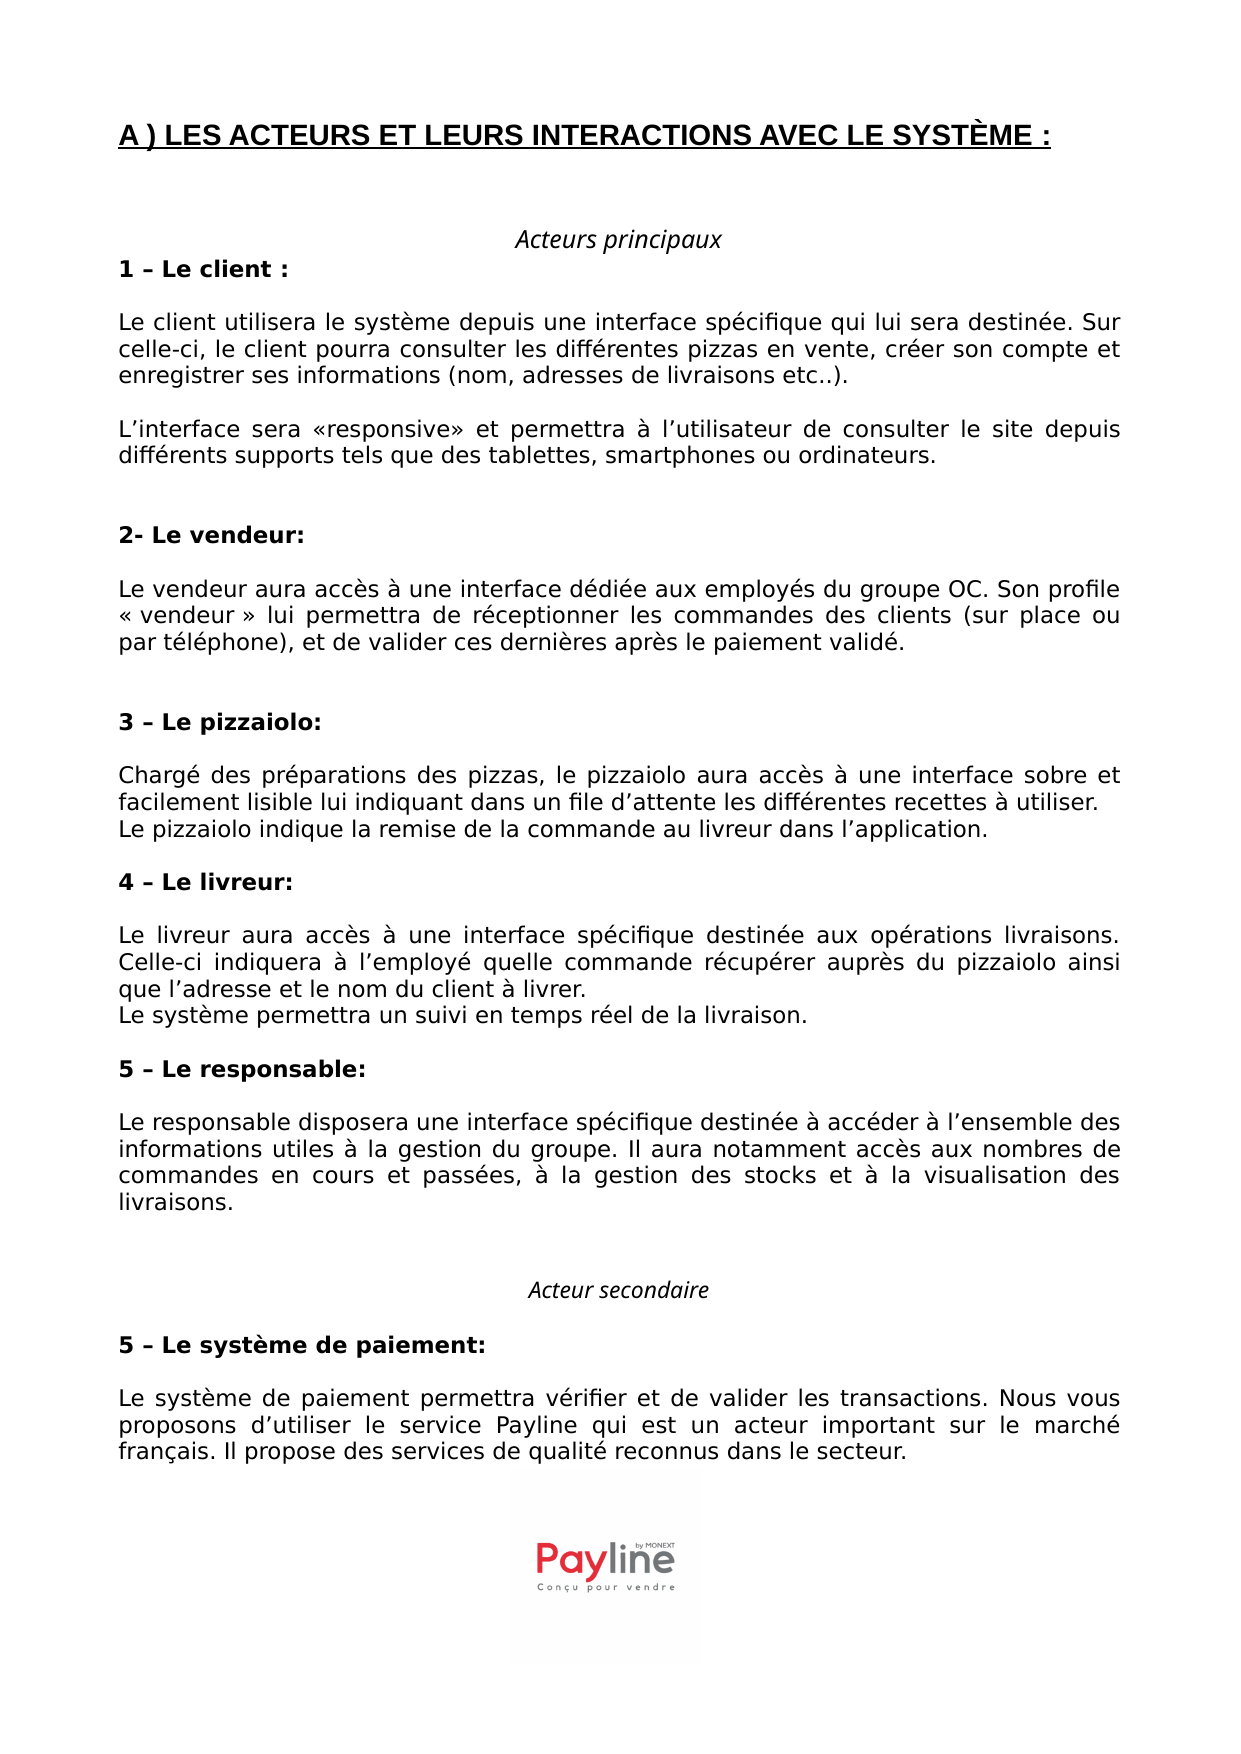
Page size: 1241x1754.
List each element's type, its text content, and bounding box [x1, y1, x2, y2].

text Le livreur aura accès à une interface spécifique destinée aux opérations livraisons. Celle-ci indiquera à l’employé quelle commande récupérer auprès du pizzaiolo ainsi que l’adresse et le nom du client à livrer. [118, 923, 1122, 1003]
text Le client utilisera le système depuis une interface spécifique qui lui sera destinée. Sur celle-ci, le client pourra consulter les différentes pizzas en vente, créer son compte et enregistrer ses informations (nom, adresses de livraisons etc..). [118, 309, 1122, 389]
text 2- Le vendeur: [118, 523, 1122, 549]
text 5 – Le système de paiement: [118, 1332, 1122, 1358]
text Le vendeur aura accès à une interface dédiée aux employés du groupe OC. Son profile « vendeur » lui permettra de réceptionner les commandes des clients (sur place ou par téléphone), et de valider ces dernières après le paiement validé. [118, 576, 1122, 656]
text Chargé des préparations des pizzas, le pizzaiolo aura accès à une interface sobre et facilement lisible lui indiquant dans un file d’attente les différentes recettes à utiliser. [118, 763, 1122, 816]
text 4 – Le livreur: [118, 869, 1122, 896]
text L’interface sera «responsive» et permettra à l’utilisateur de consulter le site depuis différents supports tels que des tablettes, smartphones ou ordinateurs. [118, 416, 1122, 469]
text Acteurs principaux [118, 222, 1122, 256]
picture [508, 1470, 704, 1665]
text Le système de paiement permettra vérifier et de valider les transactions. Nous vous proposons d’utiliser le service Payline qui est un acteur important sur le marché français. Il propose des services de qualité reconnus dans le secteur. [118, 1385, 1122, 1465]
text 5 – Le responsable: [118, 1056, 1122, 1083]
text Le pizzaiolo indique la remise de la commande au livreur dans l’application. [118, 816, 1122, 843]
text Le responsable disposera une interface spécifique destinée à accéder à l’ensemble des informations utiles à la gestion du groupe. Il aura notamment accès aux nombres de commandes en cours et passées, à la gestion des stocks et à la visualisation des livraisons. [118, 1109, 1122, 1216]
subtitle A ) LES ACTEURS ET LEURS INTERACTIONS AVEC LE SYSTÈME : [118, 118, 1122, 152]
text Le système permettra un suivi en temps réel de la livraison. [118, 1003, 1122, 1029]
text 3 – Le pizzaiolo: [118, 709, 1122, 736]
text Acteur secondaire [118, 1274, 1122, 1305]
text 1 – Le client : [118, 256, 1122, 283]
